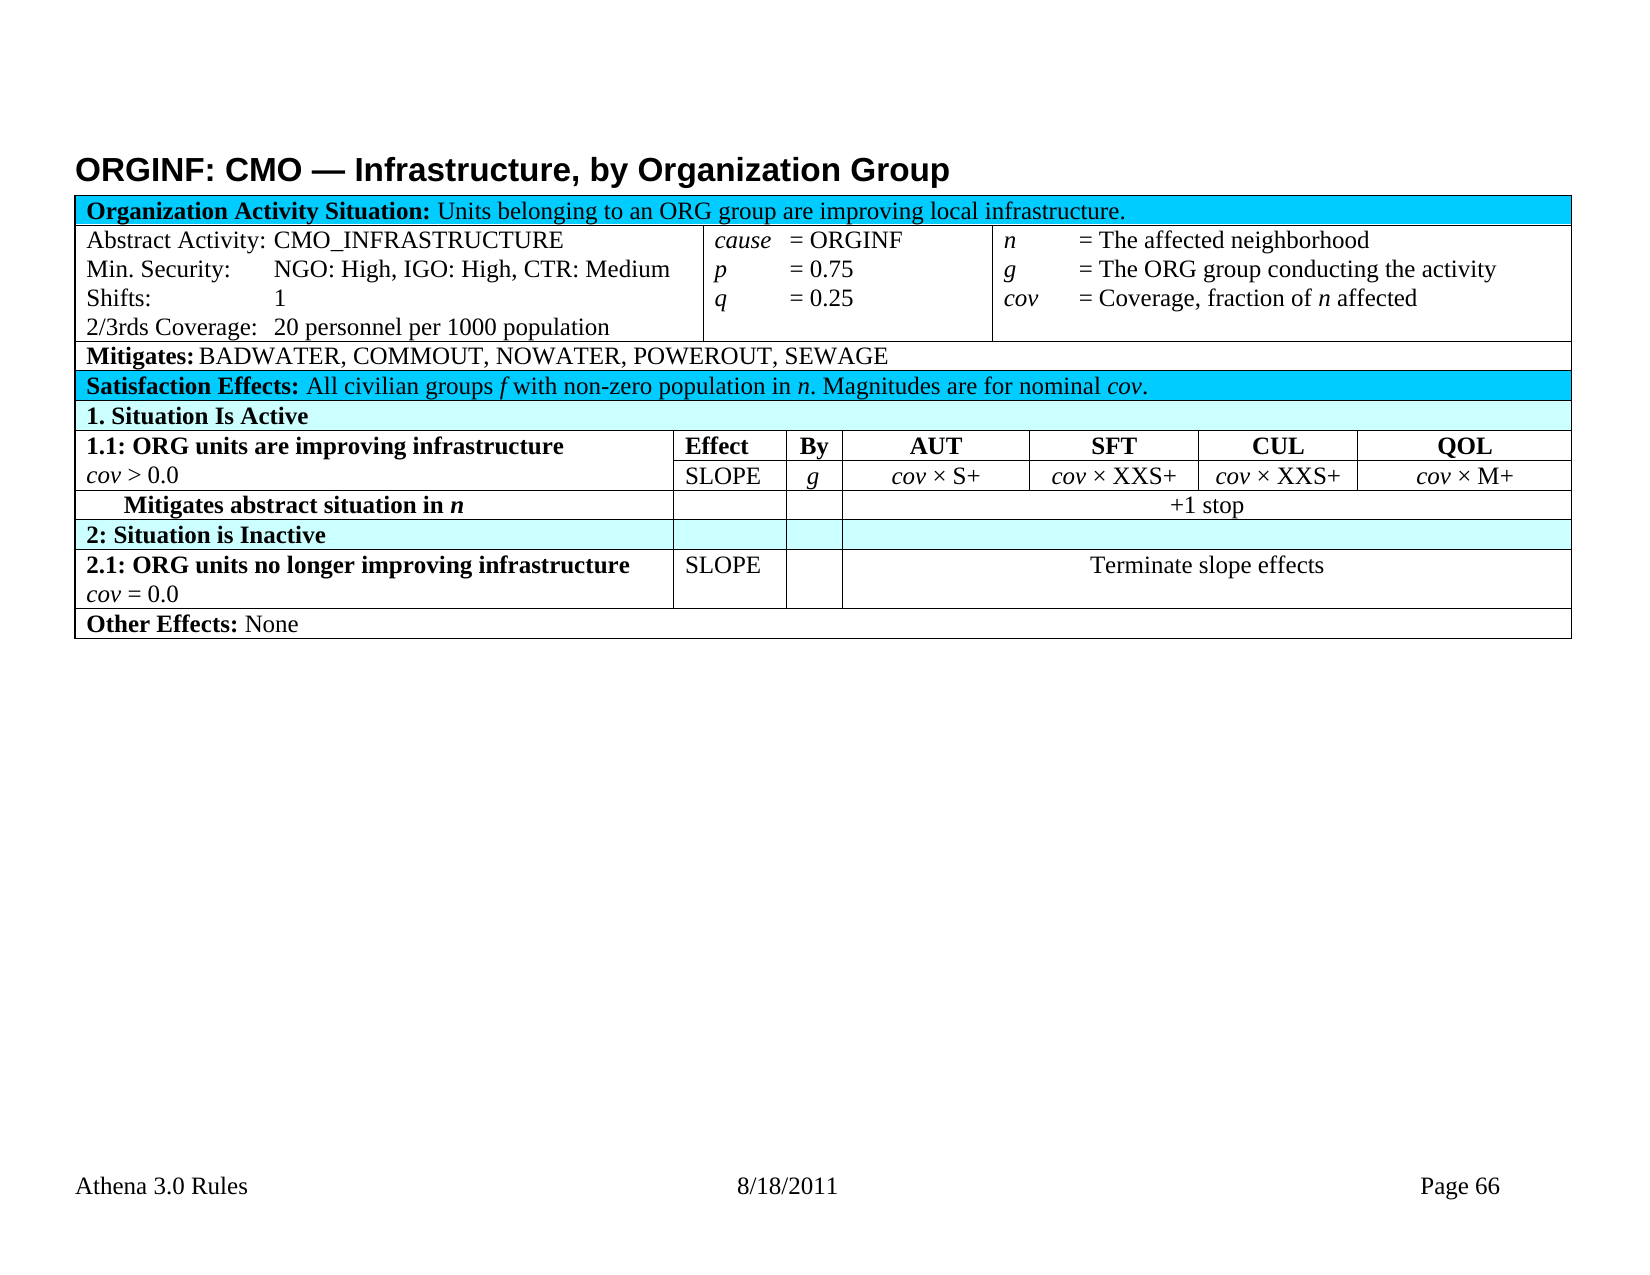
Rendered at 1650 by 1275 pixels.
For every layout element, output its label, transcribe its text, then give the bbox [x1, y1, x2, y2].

table_cell CUL [1199, 431, 1357, 460]
table_cell cov × S+ [843, 461, 1029, 489]
table_cell 2.1: ORG units no longer improving infrastructure cov = 0.0 [76, 550, 673, 608]
table_cell [787, 520, 842, 549]
table_cell Satisfaction Effects: All civilian groups f with non-zero population in n. Magnitudes are for nominal cov. [76, 371, 1571, 400]
table_cell Mitigates: BADWATER, COMMOUT, NOWATER, POWEROUT, SEWAGE [76, 342, 1571, 370]
table_cell AUT [843, 431, 1029, 460]
table_cell cause = ORGINF p = 0.75 q = 0.25 [704, 226, 992, 341]
text ORGINF: CMO — Infrastructure, by Organization Group [75, 150, 1575, 188]
table_cell [787, 550, 842, 608]
table_cell SLOPE [674, 550, 786, 608]
table_cell [674, 520, 786, 549]
table_cell Mitigates abstract situation in n [76, 491, 673, 519]
table_cell Other Effects: None [76, 609, 1571, 637]
table_cell SFT [1030, 431, 1198, 460]
table_cell SLOPE [674, 461, 786, 489]
table_cell cov × XXS+ [1030, 461, 1198, 489]
table_cell cov × XXS+ [1199, 461, 1357, 489]
table_cell 1. Situation Is Active [76, 401, 1571, 430]
table_cell n = The affected neighborhood g = The ORG group conducting the activity cov = Coverage, fraction of n affected [993, 226, 1571, 341]
table_cell g [787, 461, 842, 489]
table_cell [674, 491, 786, 519]
table_cell 1.1: ORG units are improving infrastructure cov > 0.0 [76, 431, 673, 489]
table_cell Effect [674, 431, 786, 460]
table_cell QOL [1358, 431, 1571, 460]
table_cell Terminate slope effects [843, 550, 1571, 608]
table_cell cov × M+ [1358, 461, 1571, 489]
table_cell [843, 520, 1571, 549]
table_cell +1 stop [843, 491, 1571, 519]
table_cell 2: Situation is Inactive [76, 520, 673, 549]
table_cell Abstract Activity: CMO_INFRASTRUCTURE Min. Security: NGO: High, IGO: High, CTR: Medium Shifts: 1 2/3rds Coverage: 20 personnel per 1000 population [76, 226, 703, 341]
table_cell By [787, 431, 842, 460]
table_header Organization Activity Situation: Units belonging to an ORG group are improving local infrastructure. [76, 196, 1571, 224]
table_cell [787, 491, 842, 519]
